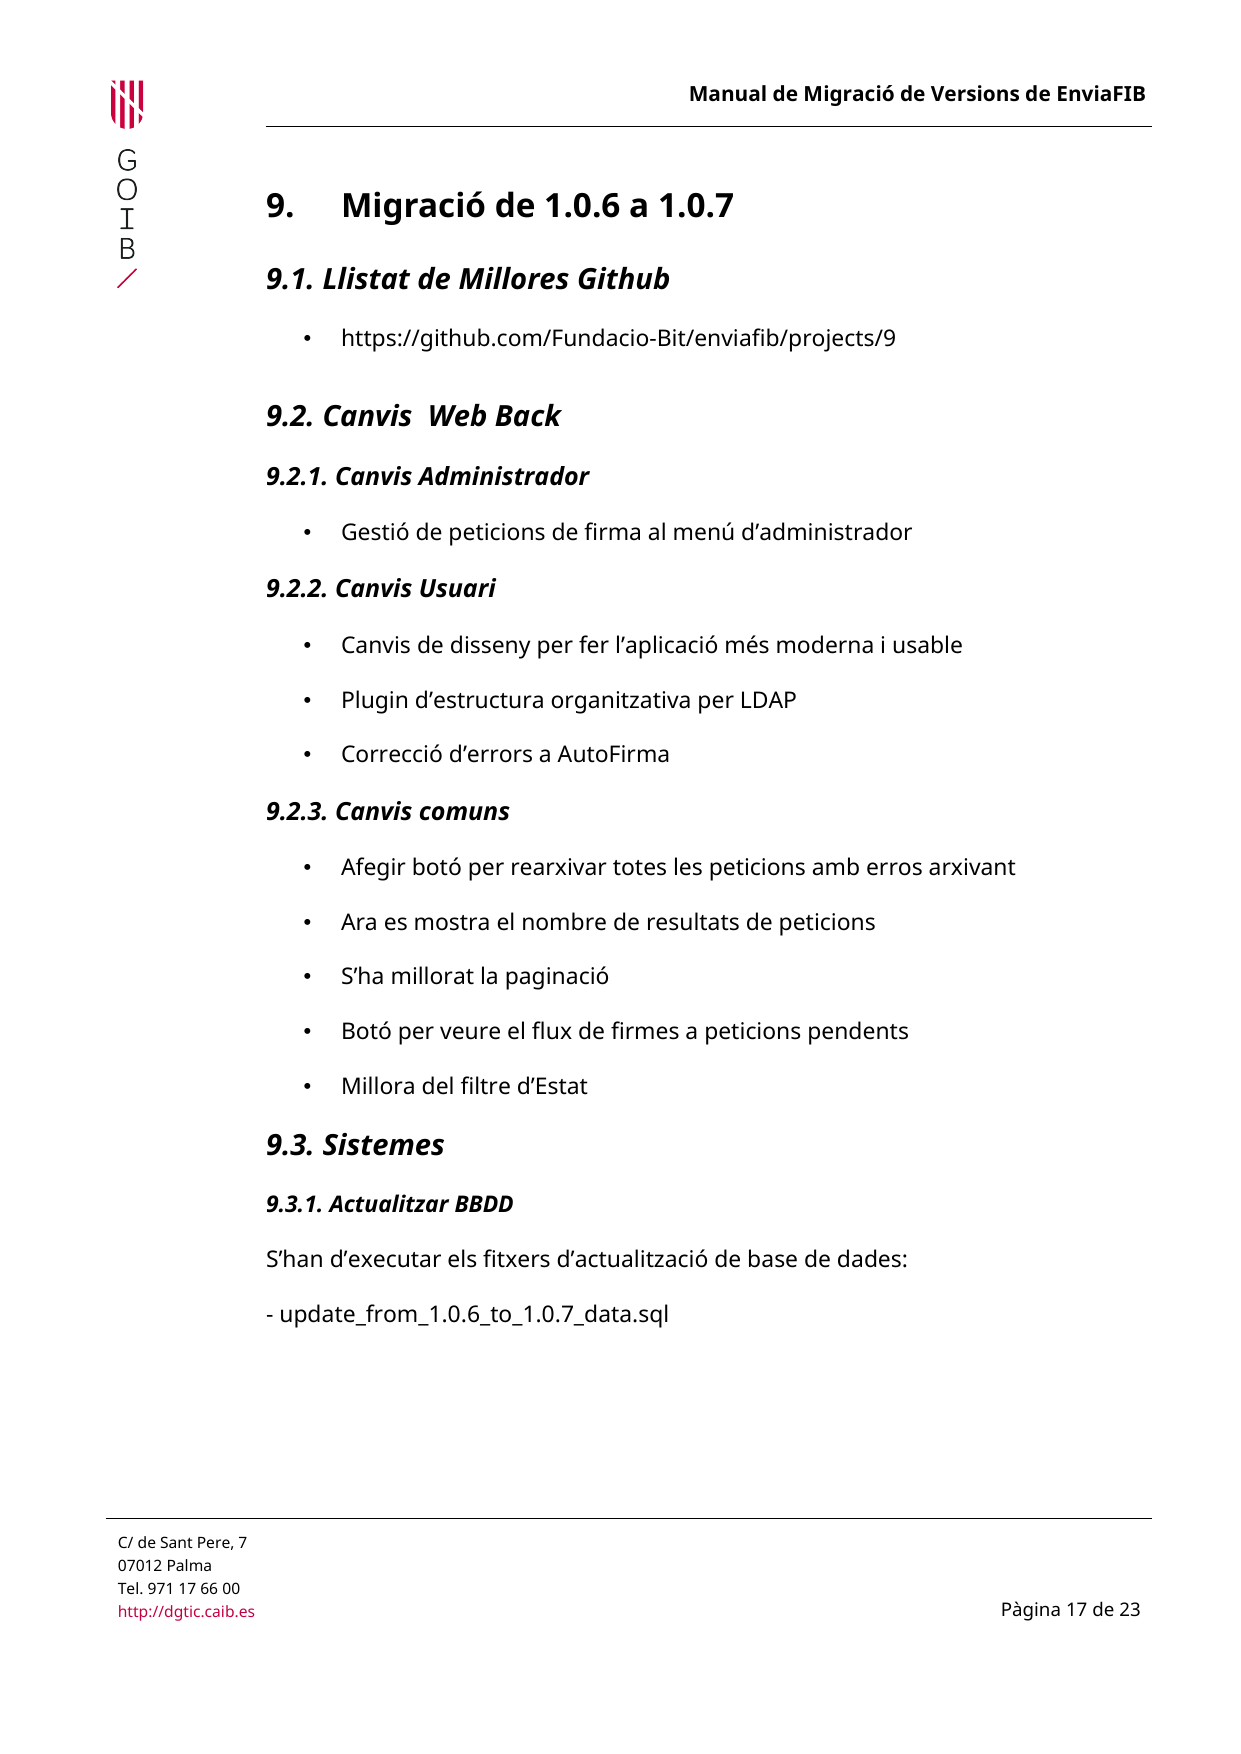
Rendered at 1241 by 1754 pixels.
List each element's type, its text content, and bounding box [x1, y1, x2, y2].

subtitle Llistat de Millores Github [266, 258, 1152, 298]
text S’han d’executar els fitxers d’actualització de base de dades: [266, 1243, 1152, 1274]
list S’ha millorat la paginació [303, 960, 1152, 992]
list Botó per veure el flux de firmes a peticions pendents [303, 1015, 1152, 1046]
picture [82, 57, 172, 319]
list Plugin d’estructura organitzativa per LDAP [303, 683, 1152, 715]
list Millora del filtre d’Estat [303, 1070, 1152, 1101]
list Afegir botó per rearxivar totes les peticions amb erros arxivant [303, 851, 1152, 882]
subtitle Sistemes [266, 1125, 1152, 1164]
list Gestió de peticions de firma al menú d’administrador [303, 516, 1152, 548]
subtitle Migració de 1.0.6 a 1.0.7 [266, 181, 1152, 227]
list https://github.com/Fundacio-Bit/enviafib/projects/9 [303, 322, 1152, 353]
list Ara es mostra el nombre de resultats de peticions [303, 906, 1152, 937]
subtitle Canvis Web Back [266, 395, 1152, 434]
list Correcció d’errors a AutoFirma [303, 738, 1152, 769]
subtitle Canvis Administrador [266, 459, 1152, 493]
subtitle Canvis comuns [266, 793, 1152, 827]
subtitle Canvis Usuari [266, 571, 1152, 605]
subtitle Actualitzar BBDD [266, 1188, 1152, 1219]
list Canvis de disseny per fer l’aplicació més moderna i usable [303, 629, 1152, 660]
text - update_from_1.0.6_to_1.0.7_data.sql [266, 1297, 1152, 1329]
